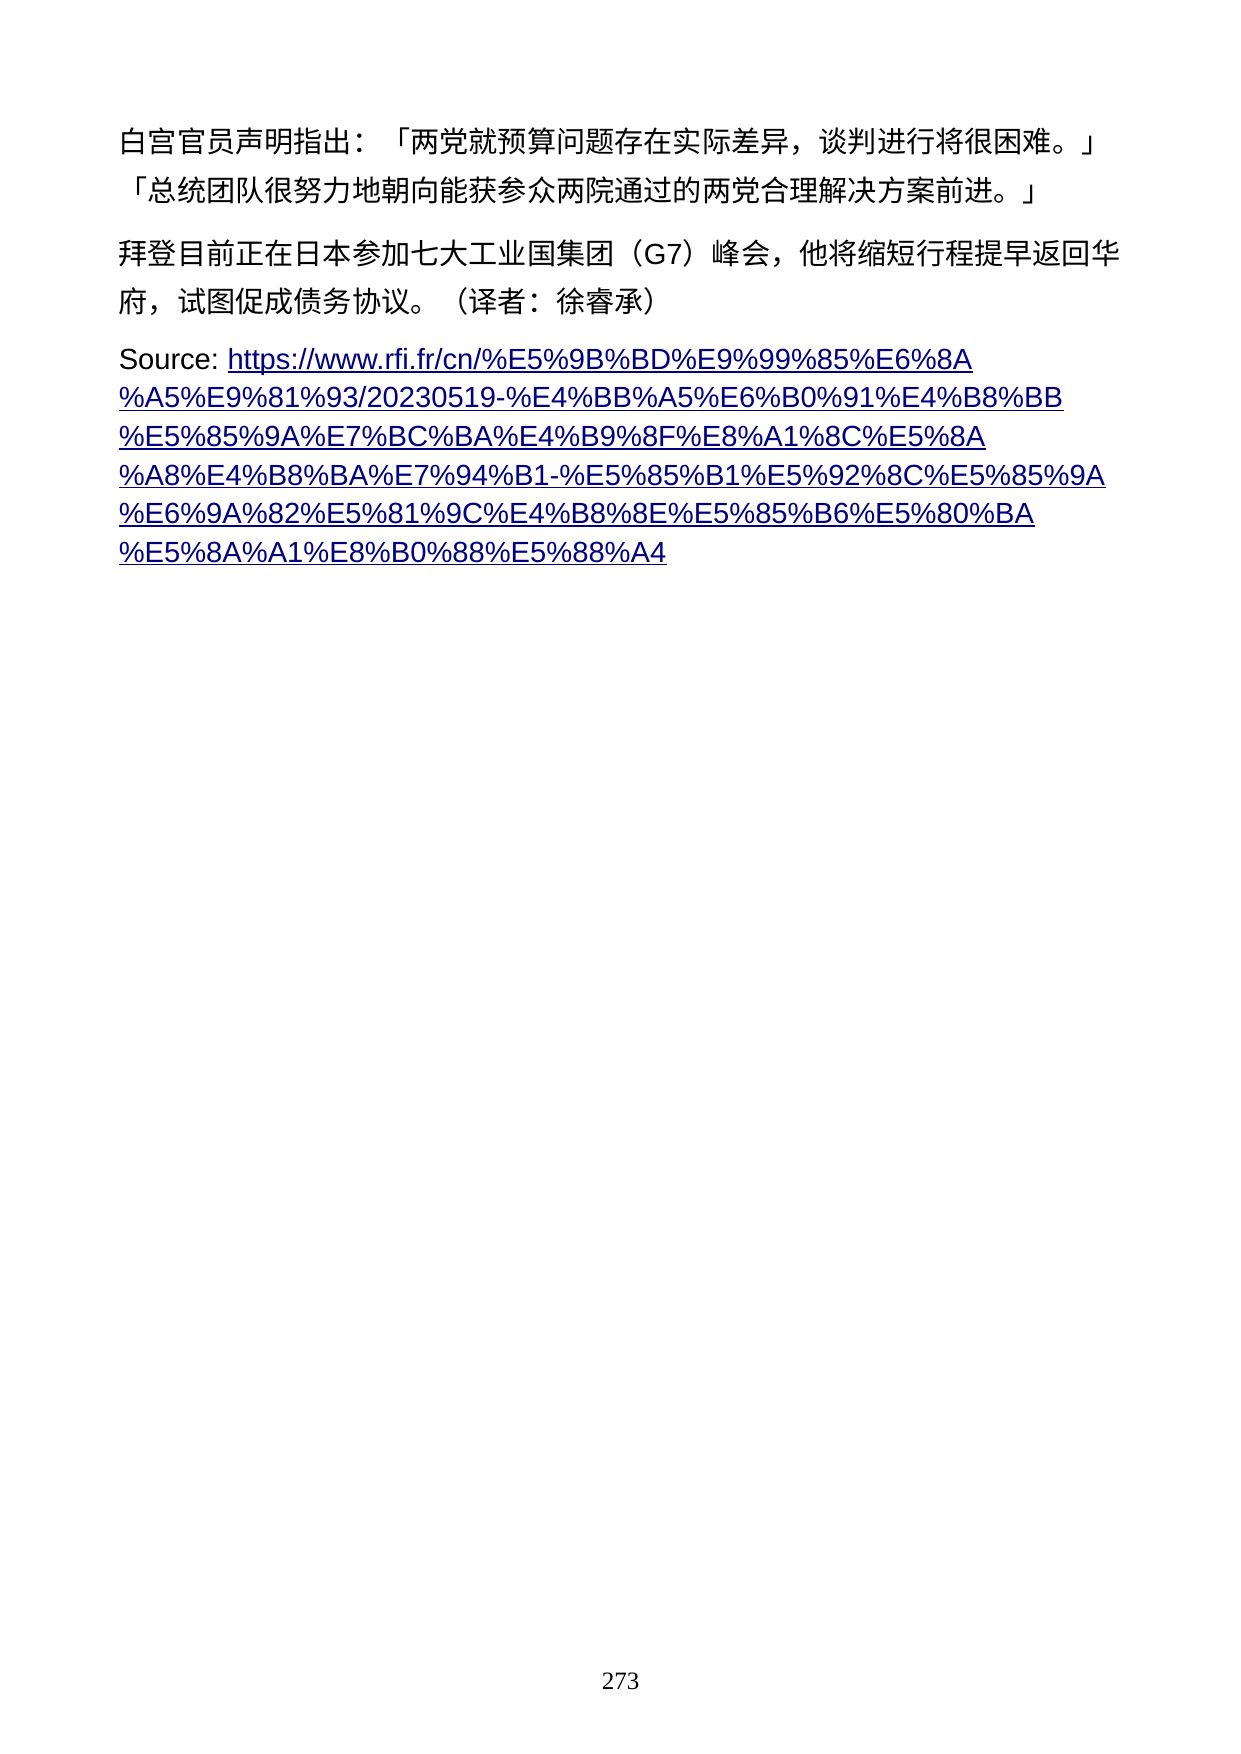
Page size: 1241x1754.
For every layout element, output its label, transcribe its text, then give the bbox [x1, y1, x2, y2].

text 白宫官员声明指出：「两党就预算问题存在实际差异，谈判进行将很困难。」「总统团队很努力地朝向能获参众两院通过的两党合理解决方案前进。」 [118, 118, 1122, 209]
text Source: https://www.rfi.fr/cn/%E5%9B%BD%E9%99%85%E6%8A%A5%E9%81%93/20230519-%E4%BB%A5%E6%B0%91%E4%B8%BB%E5%85%9A%E7%BC%BA%E4%B9%8F%E8%A1%8C%E5%8A%A8%E4%B8%BA%E7%94%B1-%E5%85%B1%E5%92%8C%E5%85%9A%E6%9A%82%E5%81%9C%E4%B8%8E%E5%85%B6%E5%80%BA%E5%8A%A1%E8%B0%88%E5%88%A4 [118, 342, 1122, 568]
text 拜登目前正在日本参加七大工业国集团（G7）峰会，他将缩短行程提早返回华府，试图促成债务协议。（译者：徐睿承） [118, 230, 1122, 321]
